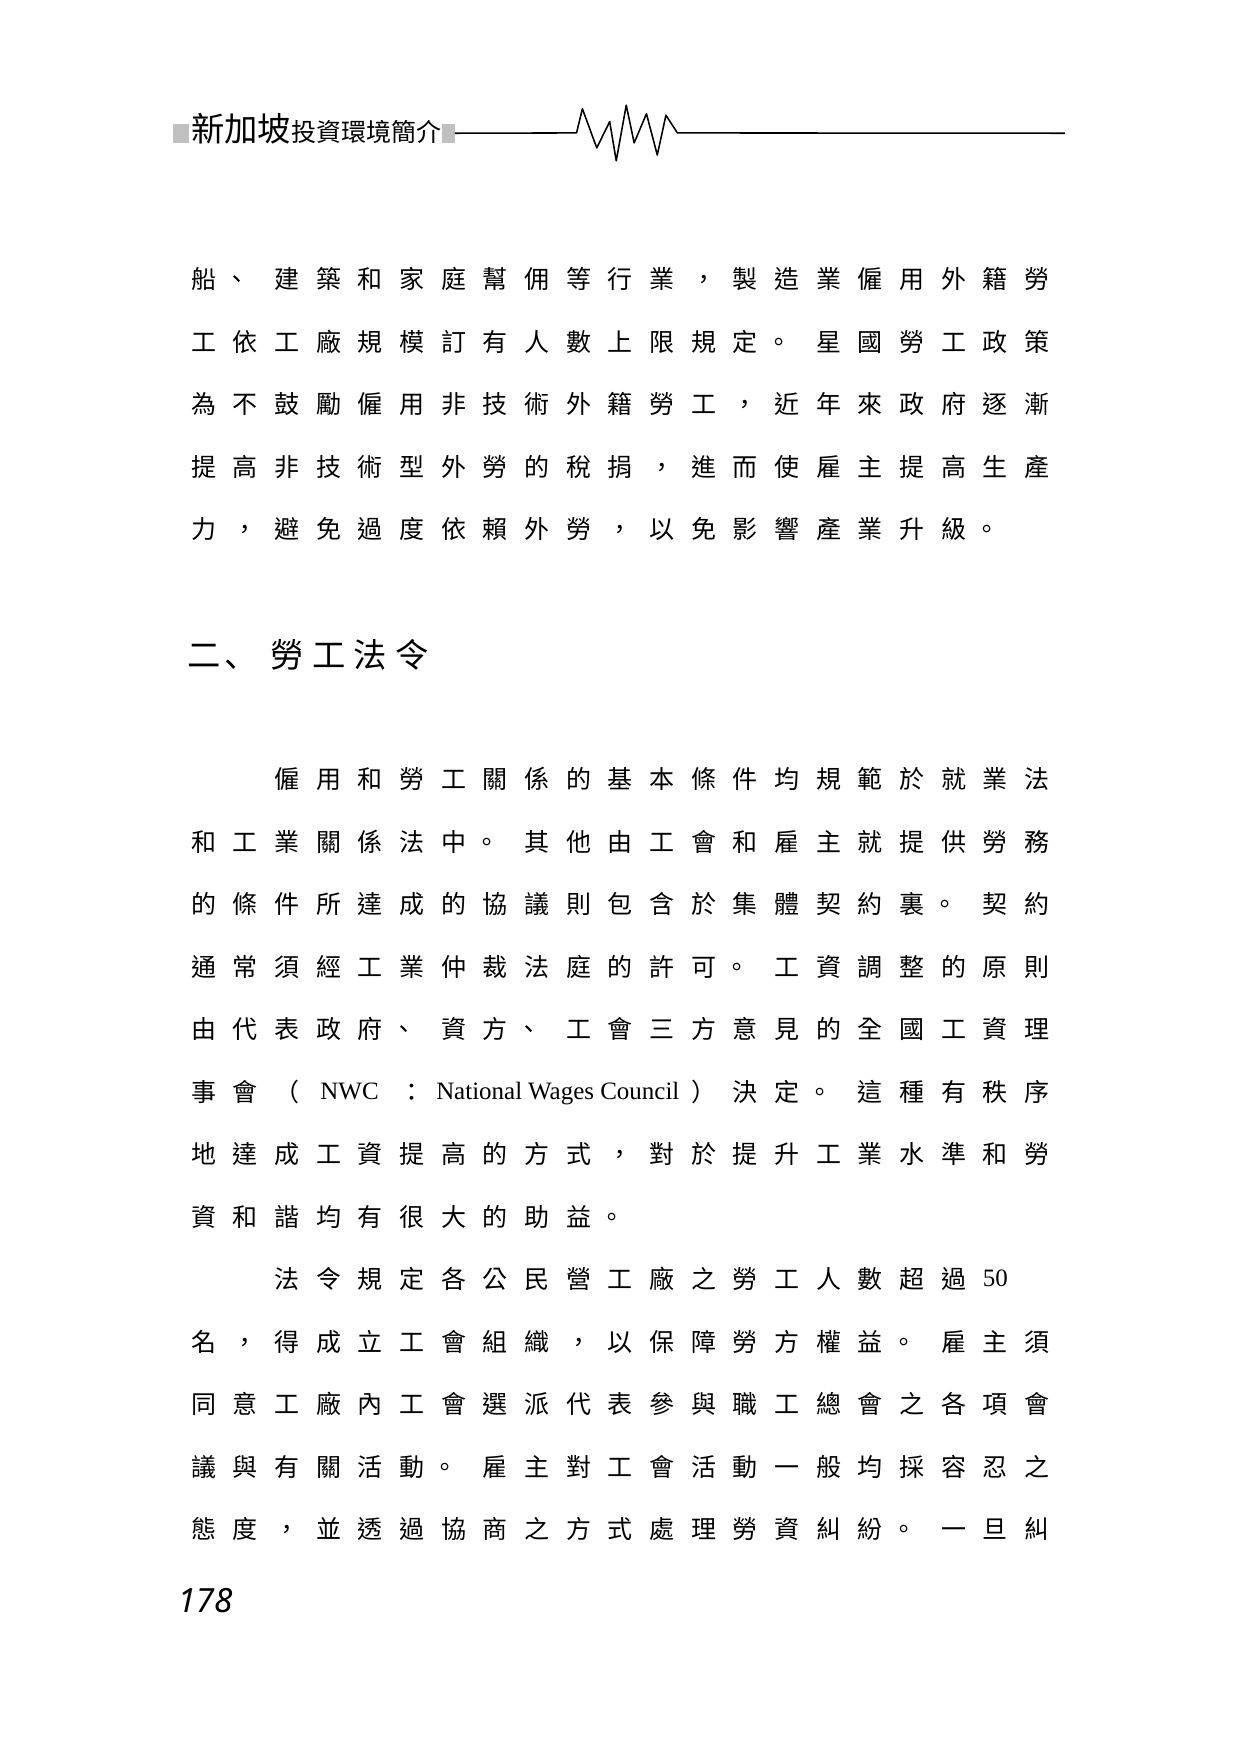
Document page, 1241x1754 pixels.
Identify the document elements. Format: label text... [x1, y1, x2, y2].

text 法令規定各公民營工廠之勞工人數超過50名，得成立工會組織，以保障勞方權益。雇主須同意工廠內工會選派代表參與職工總會之各項會議與有關活動。雇主對工會活動一般均採容忍之態度，並透過協商之方式處理勞資糾紛。一旦糾 [183, 1236, 1058, 1549]
text 二、勞工法令 [183, 611, 1058, 674]
text 船、建築和家庭幫佣等行業，製造業僱用外籍勞工依工廠規模訂有人數上限規定。星國勞工政策為不鼓勵僱用非技術外籍勞工，近年來政府逐漸提高非技術型外勞的稅捐，進而使雇主提高生產力，避免過度依賴外勞，以免影響產業升級。 [183, 236, 1058, 549]
text 僱用和勞工關係的基本條件均規範於就業法和工業關係法中。其他由工會和雇主就提供勞務的條件所達成的協議則包含於集體契約裏。契約通常須經工業仲裁法庭的許可。工資調整的原則由代表政府、資方、工會三方意見的全國工資理事會（NWC：National Wages Council）決定。這種有秩序地達成工資提高的方式，對於提升工業水準和勞資和諧均有很大的助益。 [183, 736, 1058, 1236]
